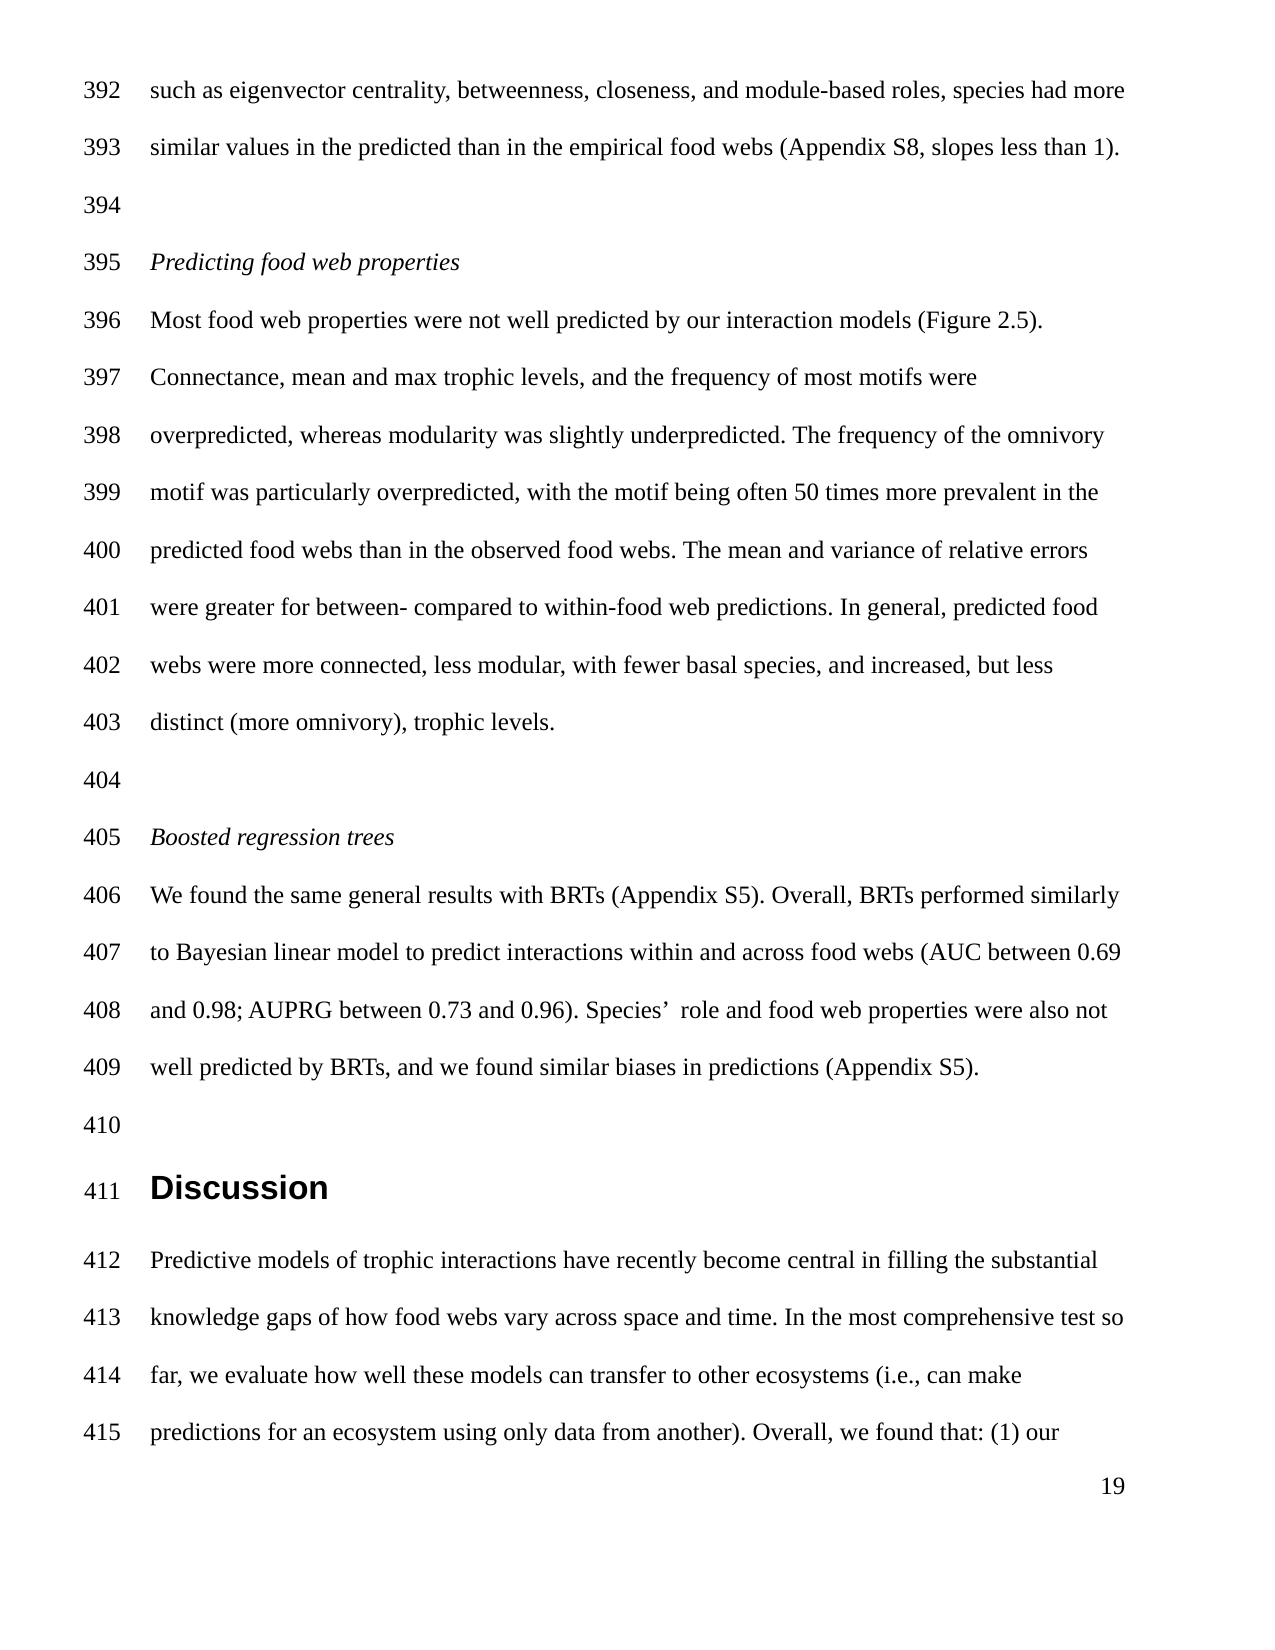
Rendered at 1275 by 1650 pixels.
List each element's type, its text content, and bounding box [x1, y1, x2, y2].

text We found the same general results with BRTs (Appendix S5). Overall, BRTs performed similarly to Bayesian linear model to predict interactions within and across food webs (AUC between 0.69 and 0.98; AUPRG between 0.73 and 0.96). Species’ role and food web properties were also not well predicted by BRTs, and we found similar biases in predictions (Appendix S5). [150, 880, 1125, 1081]
text Boosted regression trees [150, 822, 1125, 851]
subtitle Discussion [150, 1167, 1125, 1206]
text Predictive models of trophic interactions have recently become central in filling the substantial knowledge gaps of how food webs vary across space and time. In the most comprehensive test so far, we evaluate how well these models can transfer to other ecosystems (i.e., can make predictions for an ecosystem using only data from another). Overall, we found that: (1) our [150, 1245, 1125, 1446]
text Most food web properties were not well predicted by our interaction models (Figure 2.5). Connectance, mean and max trophic levels, and the frequency of most motifs were overpredicted, whereas modularity was slightly underpredicted. The frequency of the omnivory motif was particularly overpredicted, with the motif being often 50 times more prevalent in the predicted food webs than in the observed food webs. The mean and variance of relative errors were greater for between- compared to within-food web predictions. In general, predicted food webs were more connected, less modular, with fewer basal species, and increased, but less distinct (more omnivory), trophic levels. [150, 305, 1125, 736]
text such as eigenvector centrality, betweenness, closeness, and module-based roles, species had more similar values in the predicted than in the empirical food webs (Appendix S8, slopes less than 1). [150, 75, 1125, 161]
text Predicting food web properties [150, 247, 1125, 276]
